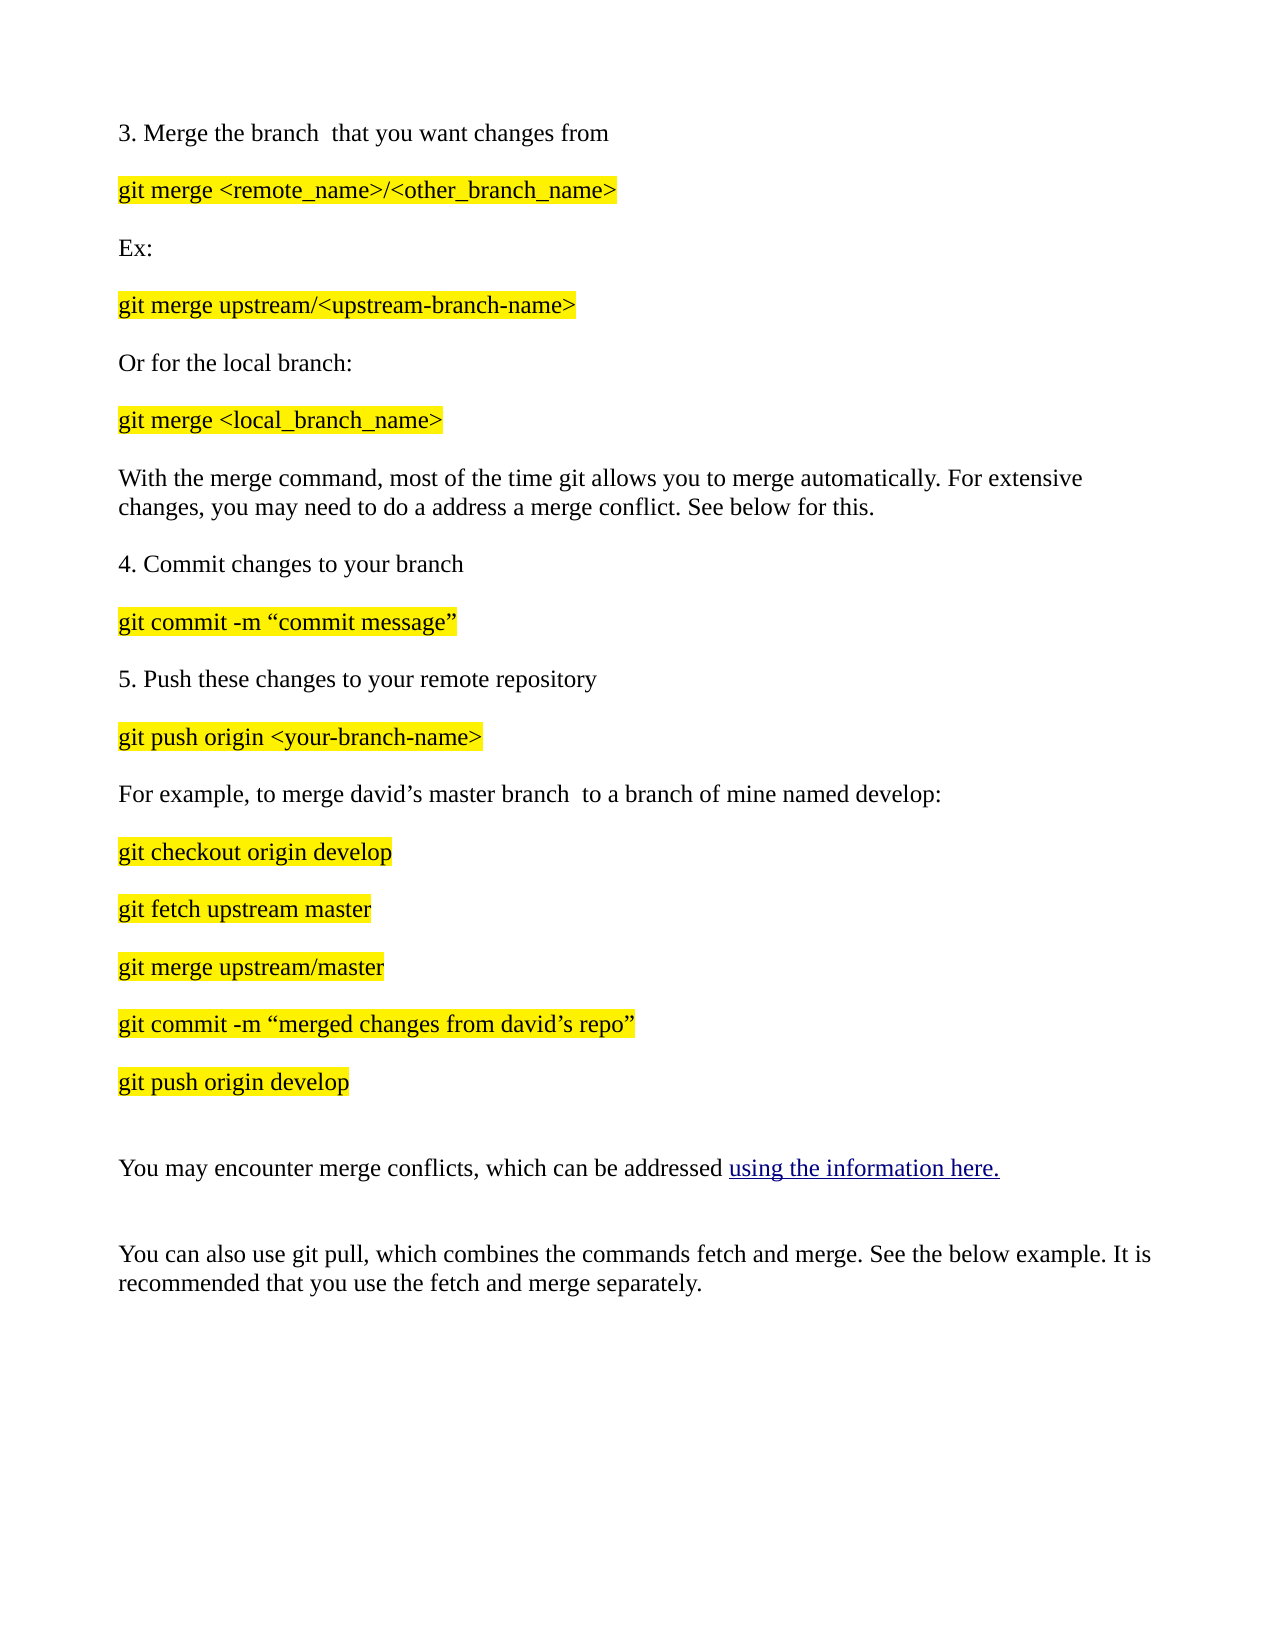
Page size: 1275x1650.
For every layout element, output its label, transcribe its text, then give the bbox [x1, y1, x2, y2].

text Or for the local branch: [118, 348, 1157, 377]
text 5. Push these changes to your remote repository [118, 664, 1157, 693]
text git push origin develop [118, 1067, 1157, 1096]
text git commit -m “merged changes from david’s repo” [118, 1009, 1157, 1038]
text git checkout origin develop [118, 837, 1157, 866]
text git fetch upstream master [118, 894, 1157, 923]
text Ex: [118, 233, 1157, 262]
text For example, to merge david’s master branch to a branch of mine named develop: [118, 779, 1157, 808]
text 4. Commit changes to your branch [118, 549, 1157, 578]
text You can also use git pull, which combines the commands fetch and merge. See the below example. It is recommended that you use the fetch and merge separately. [118, 1239, 1157, 1297]
text With the merge command, most of the time git allows you to merge automatically. For extensive changes, you may need to do a address a merge conflict. See below for this. [118, 463, 1157, 521]
text git merge <local_branch_name> [118, 406, 1157, 434]
text 3. Merge the branch that you want changes from [118, 118, 1157, 147]
text git push origin <your-branch-name> [118, 722, 1157, 751]
text git merge upstream/master [118, 952, 1157, 981]
text You may encounter merge conflicts, which can be addressed using the information here. [118, 1153, 1157, 1182]
text git merge <remote_name>/<other_branch_name> [118, 176, 1157, 204]
text git merge upstream/<upstream-branch-name> [118, 291, 1157, 319]
text git commit -m “commit message” [118, 607, 1157, 636]
